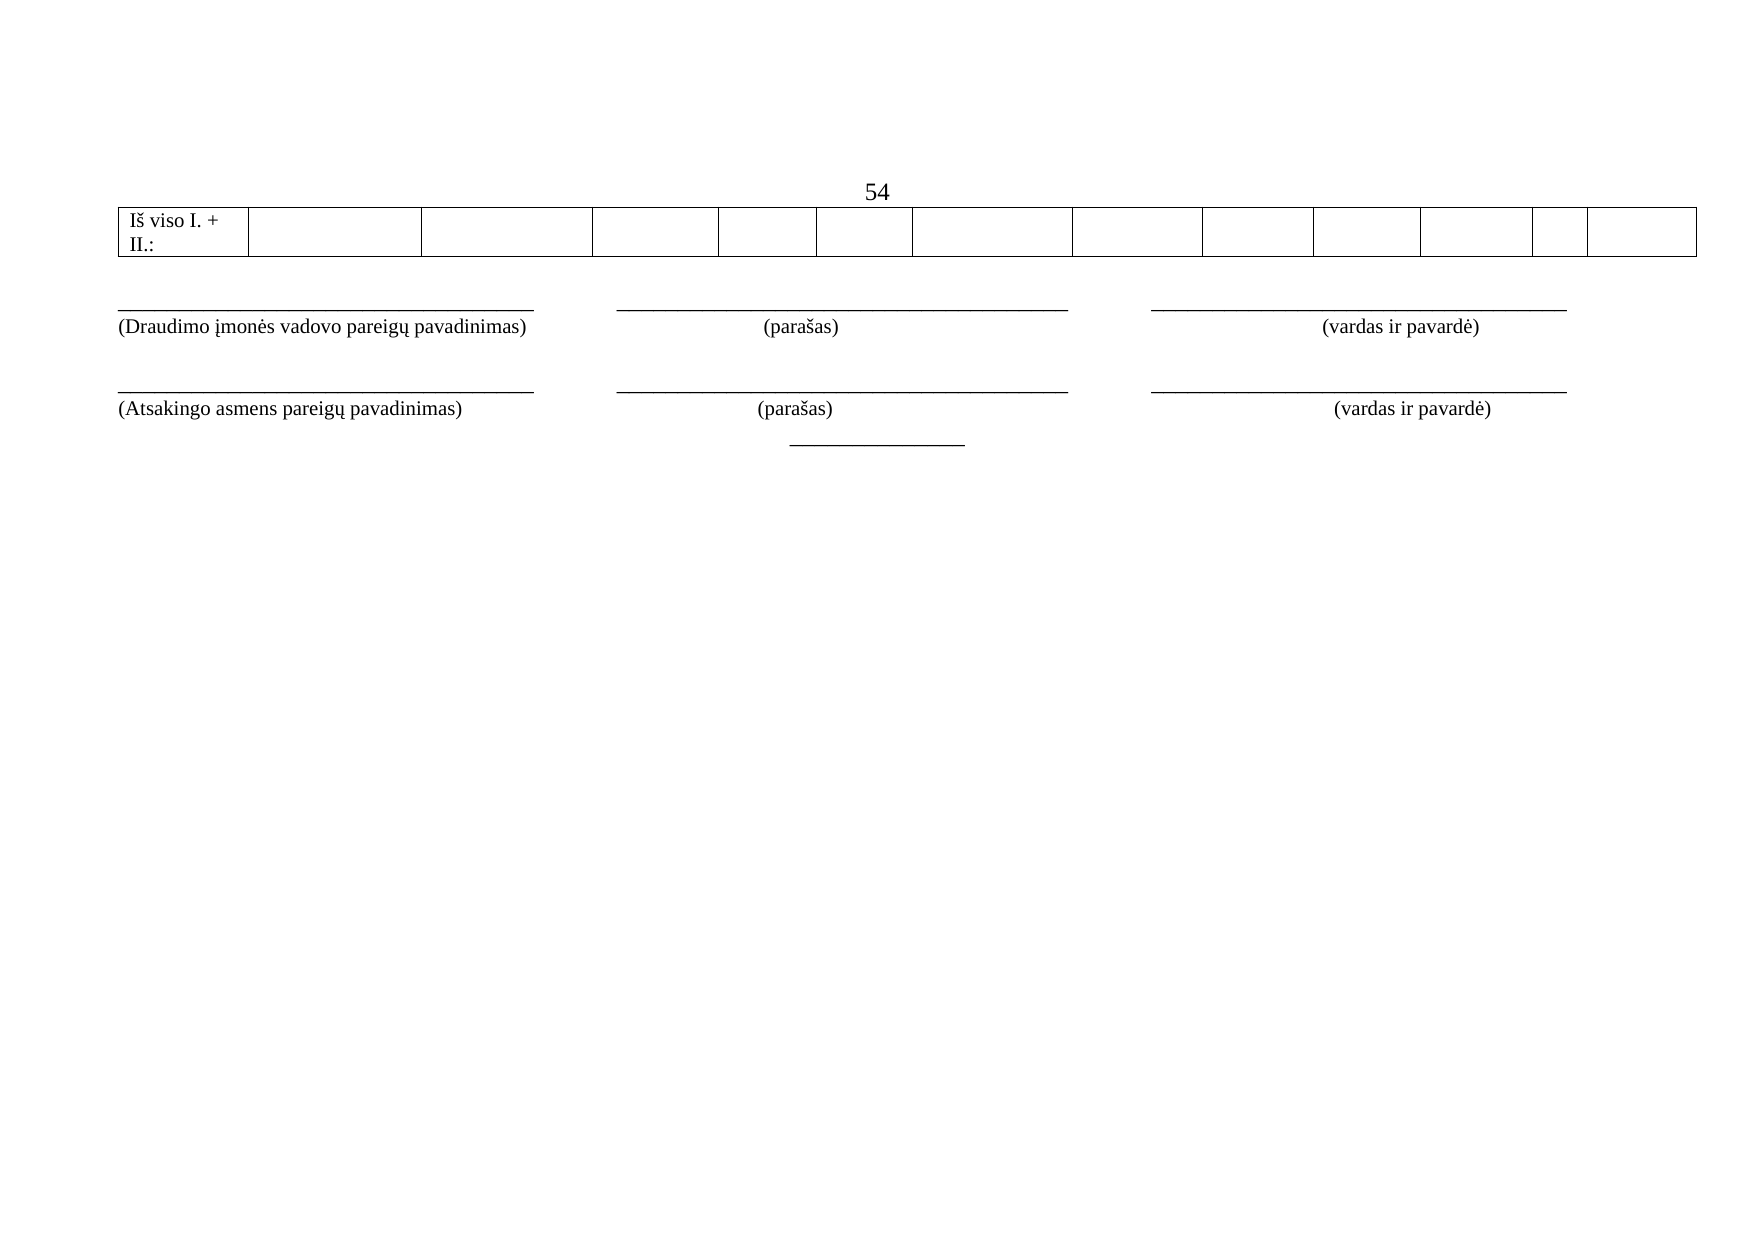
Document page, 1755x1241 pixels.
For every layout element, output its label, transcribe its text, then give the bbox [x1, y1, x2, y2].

text (Atsakingo asmens pareigų pavadinimas) (parašas) (vardas ir pavardė) [118, 396, 1636, 420]
text (Draudimo įmonės vadovo pareigų pavadinimas) (parašas) (vardas ir pavardė) [118, 314, 1636, 338]
table_cell [1073, 208, 1202, 256]
table_cell [1203, 208, 1313, 256]
table_cell [593, 208, 718, 256]
table_cell [1421, 208, 1532, 256]
table_cell [249, 208, 421, 256]
table_cell Iš viso I. + II.: [119, 208, 248, 256]
table_cell [719, 208, 816, 256]
table_cell [1533, 208, 1587, 256]
table_cell [422, 208, 592, 256]
table_cell [817, 208, 912, 256]
table_cell [913, 208, 1072, 256]
table_cell [1314, 208, 1420, 256]
table_cell [1588, 208, 1696, 256]
text ______________ [118, 420, 1636, 449]
